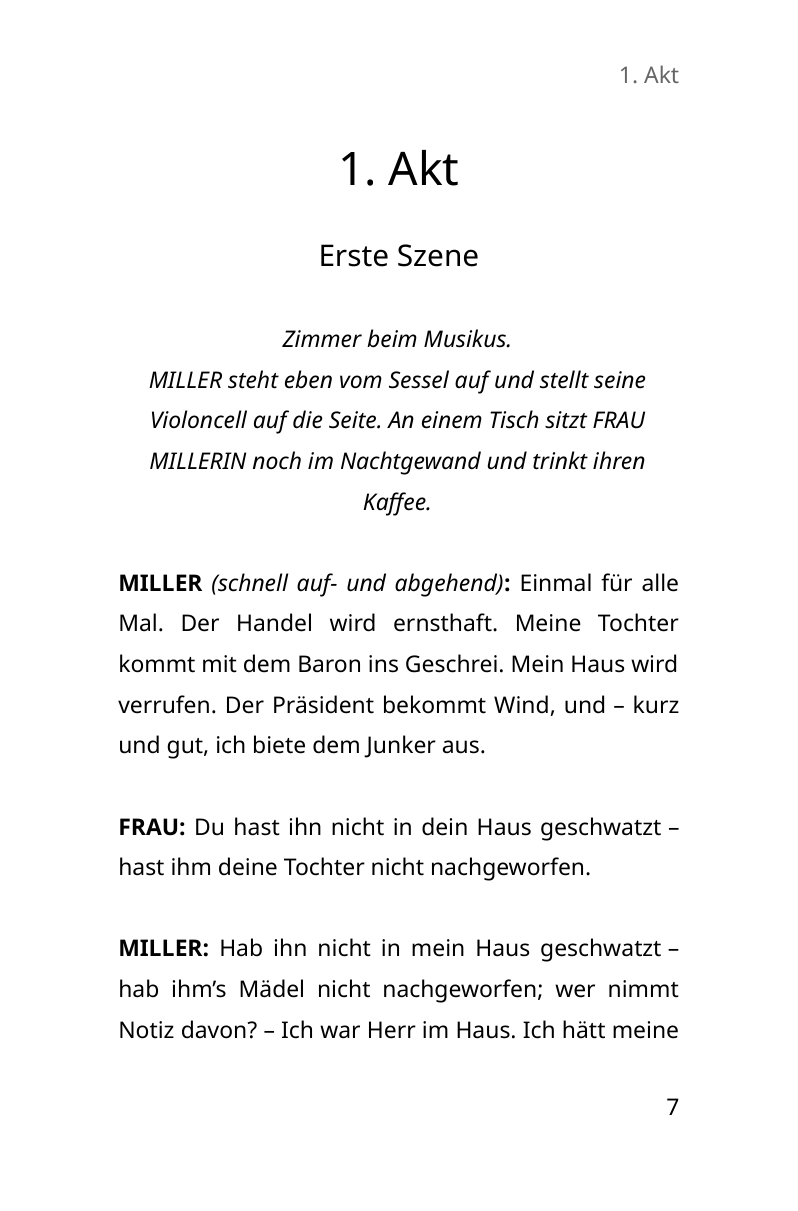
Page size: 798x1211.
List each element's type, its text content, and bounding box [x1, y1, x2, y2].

text MILLER (schnell auf- und abgehend): Einmal für alle Mal. Der Handel wird ernsthaft. Meine Tochter kommt mit dem Baron ins Geschrei. Mein Haus wird verrufen. Der Präsident bekommt Wind, und – kurz und gut, ich biete dem Junker aus. [118, 538, 679, 760]
text MILLER: Hab ihn nicht in mein Haus geschwatzt – hab ihm’s Mädel nicht nachgeworfen; wer nimmt Notiz davon? – Ich war Herr im Haus. Ich hätt meine [118, 903, 679, 1045]
text FRAU: Du hast ihn nicht in dein Haus geschwatzt – hast ihm deine Tochter nicht nachgeworfen. [118, 782, 679, 882]
text Zimmer beim Musikus. MILLER steht eben vom Sessel auf und stellt seine Violoncell auf die Seite. An einem Tisch sitzt FRAU MILLERIN noch im Nachtgewand und trinkt ihren Kaffee. [118, 298, 679, 517]
subtitle 1. Akt [118, 120, 679, 198]
subtitle Erste Szene [118, 234, 679, 275]
